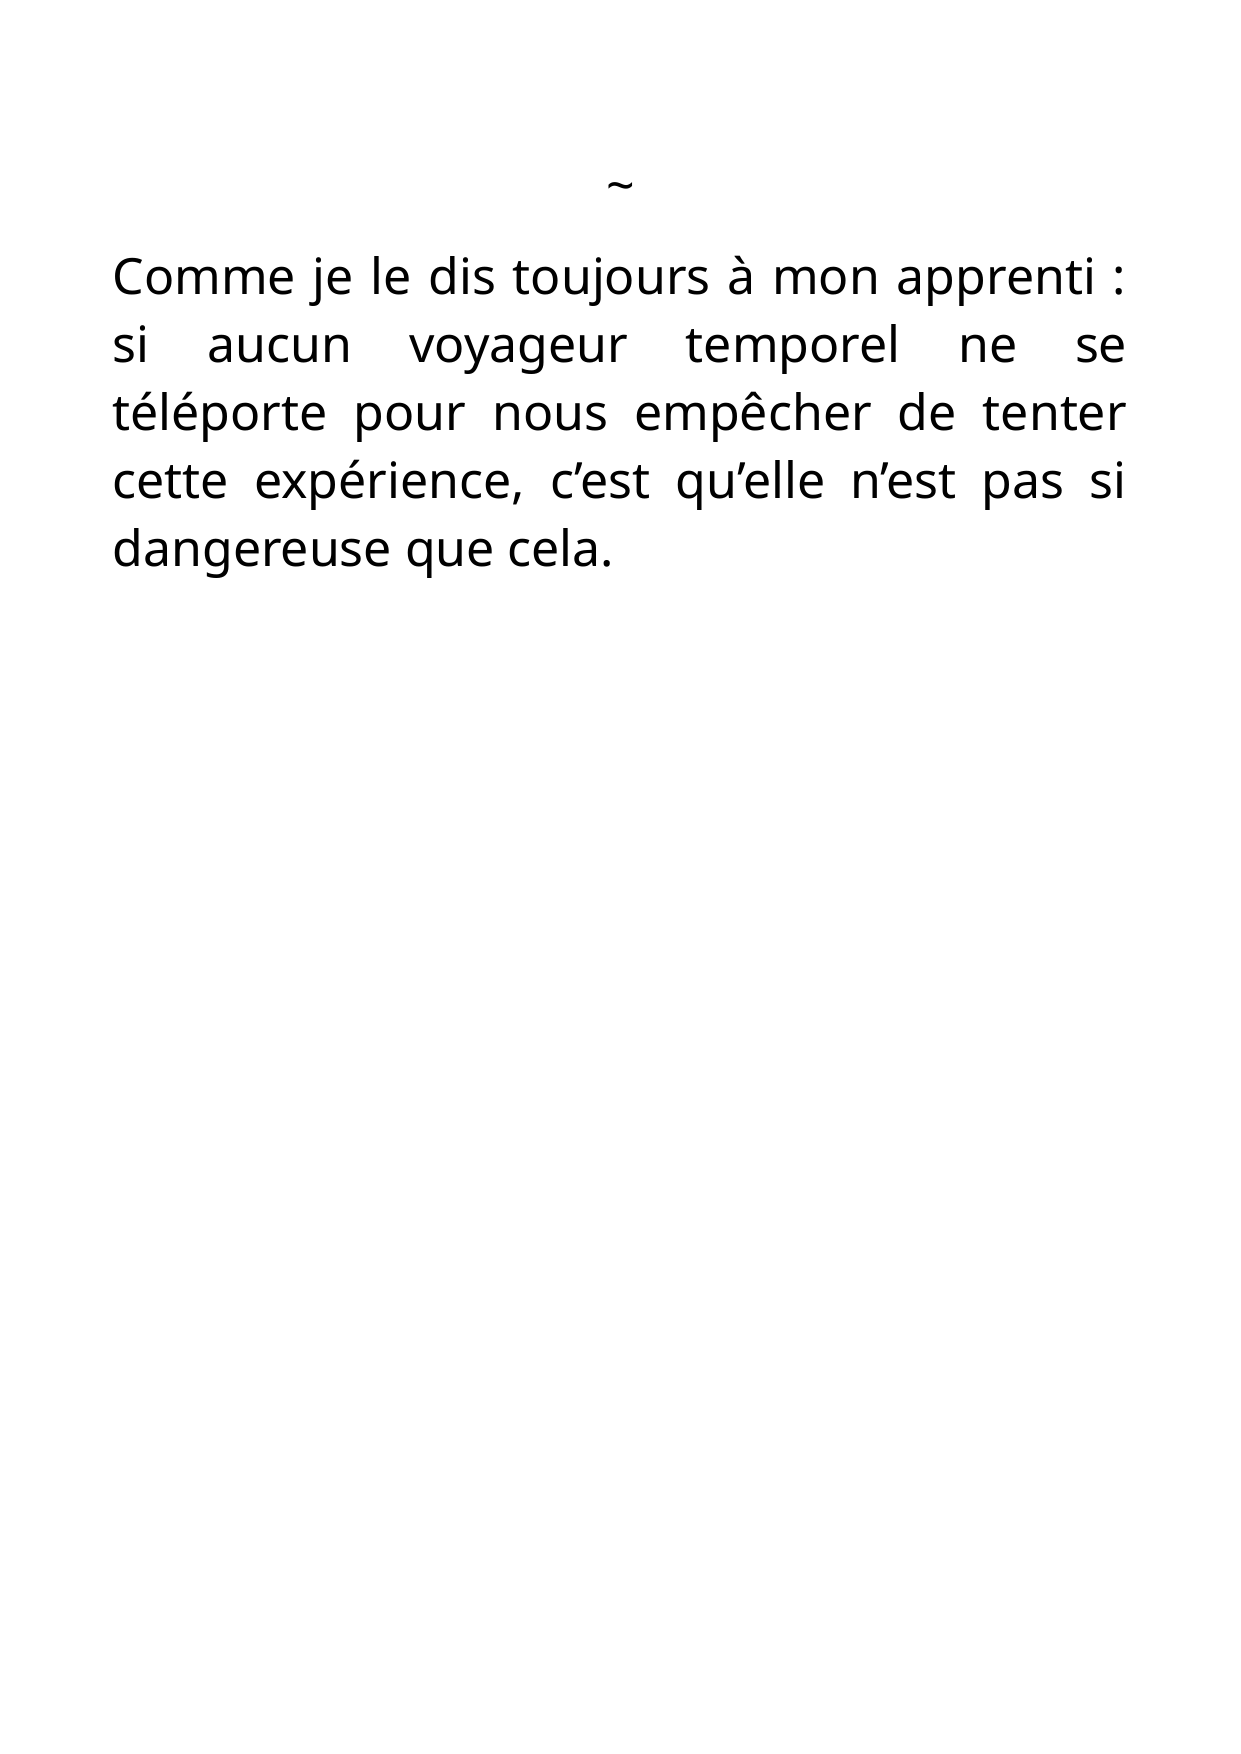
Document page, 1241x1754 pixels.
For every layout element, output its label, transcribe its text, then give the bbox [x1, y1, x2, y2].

text ~ [112, 150, 1128, 218]
text Comme je le dis toujours à mon apprenti : si aucun voyageur temporel ne se téléporte pour nous empêcher de tenter cette expérience, c’est qu’elle n’est pas si dangereuse que cela. [112, 241, 1128, 582]
